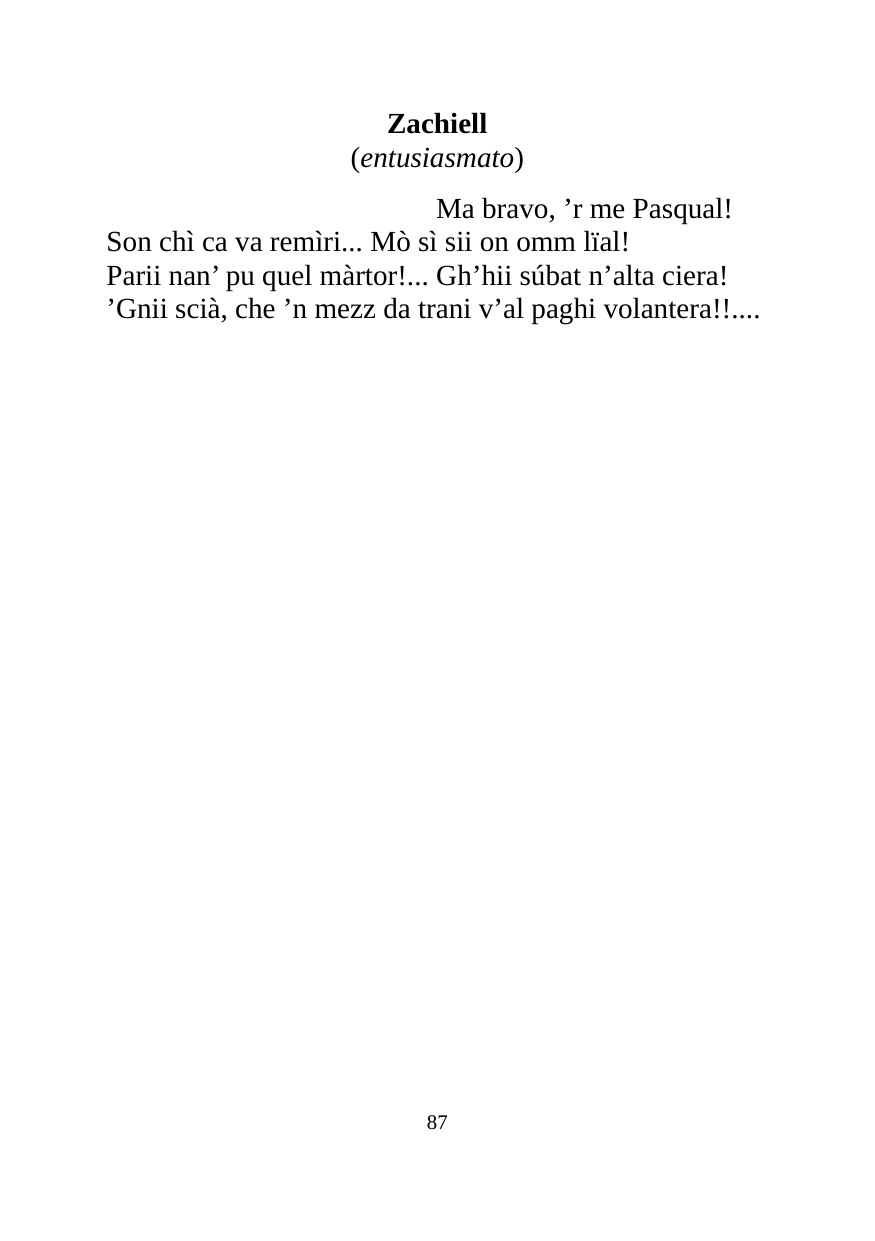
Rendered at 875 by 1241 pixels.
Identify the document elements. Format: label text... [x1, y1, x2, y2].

text Parii nan’ pu quel màrtor!... Gh’hii súbat n’alta ciera! [106, 258, 768, 292]
text Zachiell (entusiasmato) [106, 106, 768, 173]
text Ma bravo, ’r me Pasqual! [106, 191, 768, 224]
text Son chì ca va remìri... Mò sì sii on omm lïal! [106, 224, 768, 258]
text ’Gnii scià, che ’n mezz da trani v’al paghi volantera!!.... [106, 292, 768, 325]
